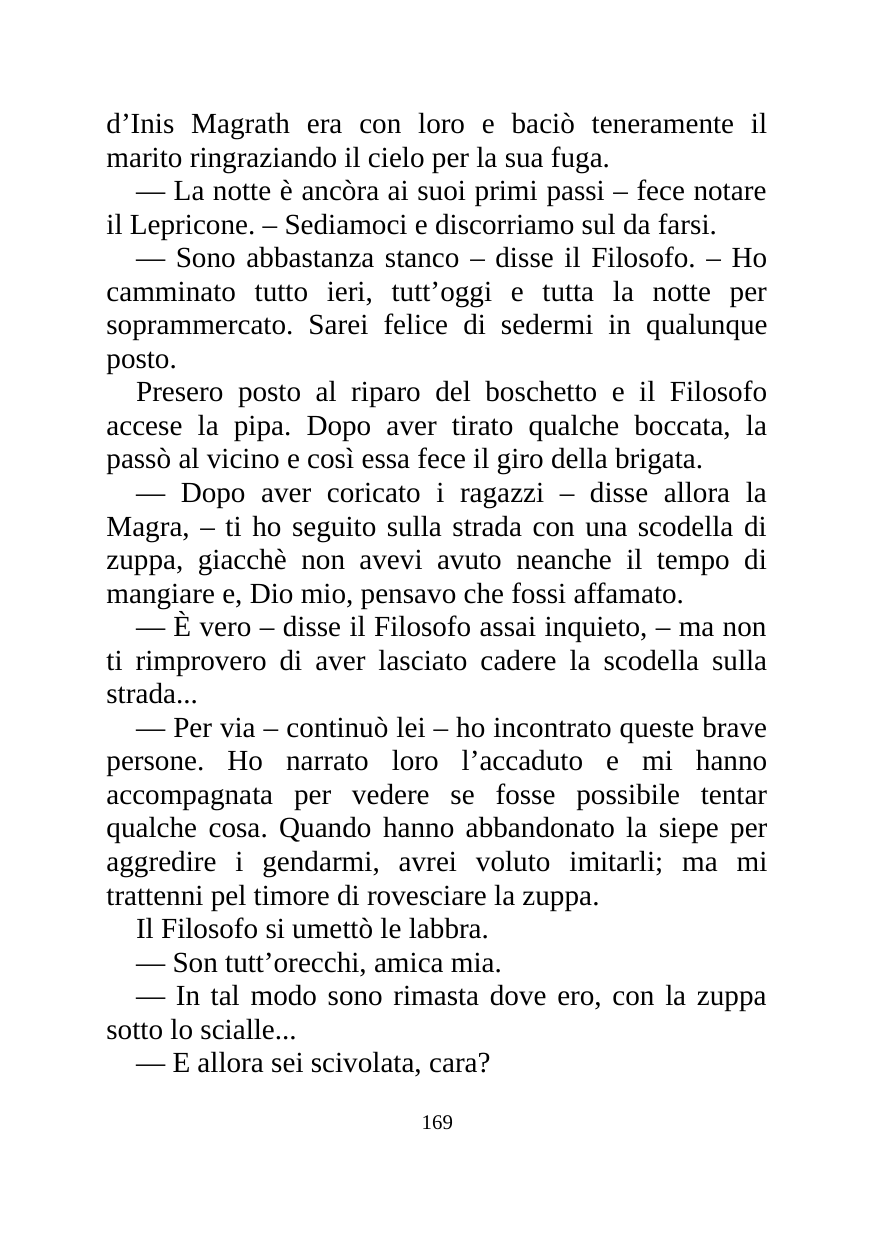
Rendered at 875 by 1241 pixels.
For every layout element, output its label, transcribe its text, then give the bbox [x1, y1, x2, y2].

text d’Inis Magrath era con loro e baciò teneramente il marito ringraziando il cielo per la sua fuga. [106, 106, 768, 173]
text — La notte è ancòra ai suoi primi passi – fece notare il Lepricone. – Sediamoci e discorriamo sul da farsi. [106, 173, 768, 240]
text — Sono abbastanza stanco – disse il Filosofo. – Ho camminato tutto ieri, tutt’oggi e tutta la notte per soprammercato. Sarei felice di sedermi in qualunque posto. [106, 240, 768, 374]
text Presero posto al riparo del boschetto e il Filosofo accese la pipa. Dopo aver tirato qualche boccata, la passò al vicino e così essa fece il giro della brigata. [106, 374, 768, 475]
text — In tal modo sono rimasta dove ero, con la zuppa sotto lo scialle... [106, 978, 768, 1045]
text — Son tutt’orecchi, amica mia. [106, 945, 768, 978]
text — Dopo aver coricato i ragazzi – disse allora la Magra, – ti ho seguito sulla strada con una scodella di zuppa, giacchè non avevi avuto neanche il tempo di mangiare e, Dio mio, pensavo che fossi affamato. [106, 475, 768, 609]
text — Per via – continuò lei – ho incontrato queste brave persone. Ho narrato loro l’accaduto e mi hanno accompagnata per vedere se fosse possibile tentar qualche cosa. Quando hanno abbandonato la siepe per aggredire i gendarmi, avrei voluto imitarli; ma mi trattenni pel timore di rovesciare la zuppa. [106, 710, 768, 911]
text — E allora sei scivolata, cara? [106, 1045, 768, 1079]
text — È vero – disse il Filosofo assai inquieto, – ma non ti rimprovero di aver lasciato cadere la scodella sulla strada... [106, 609, 768, 710]
text Il Filosofo si umettò le labbra. [106, 911, 768, 945]
